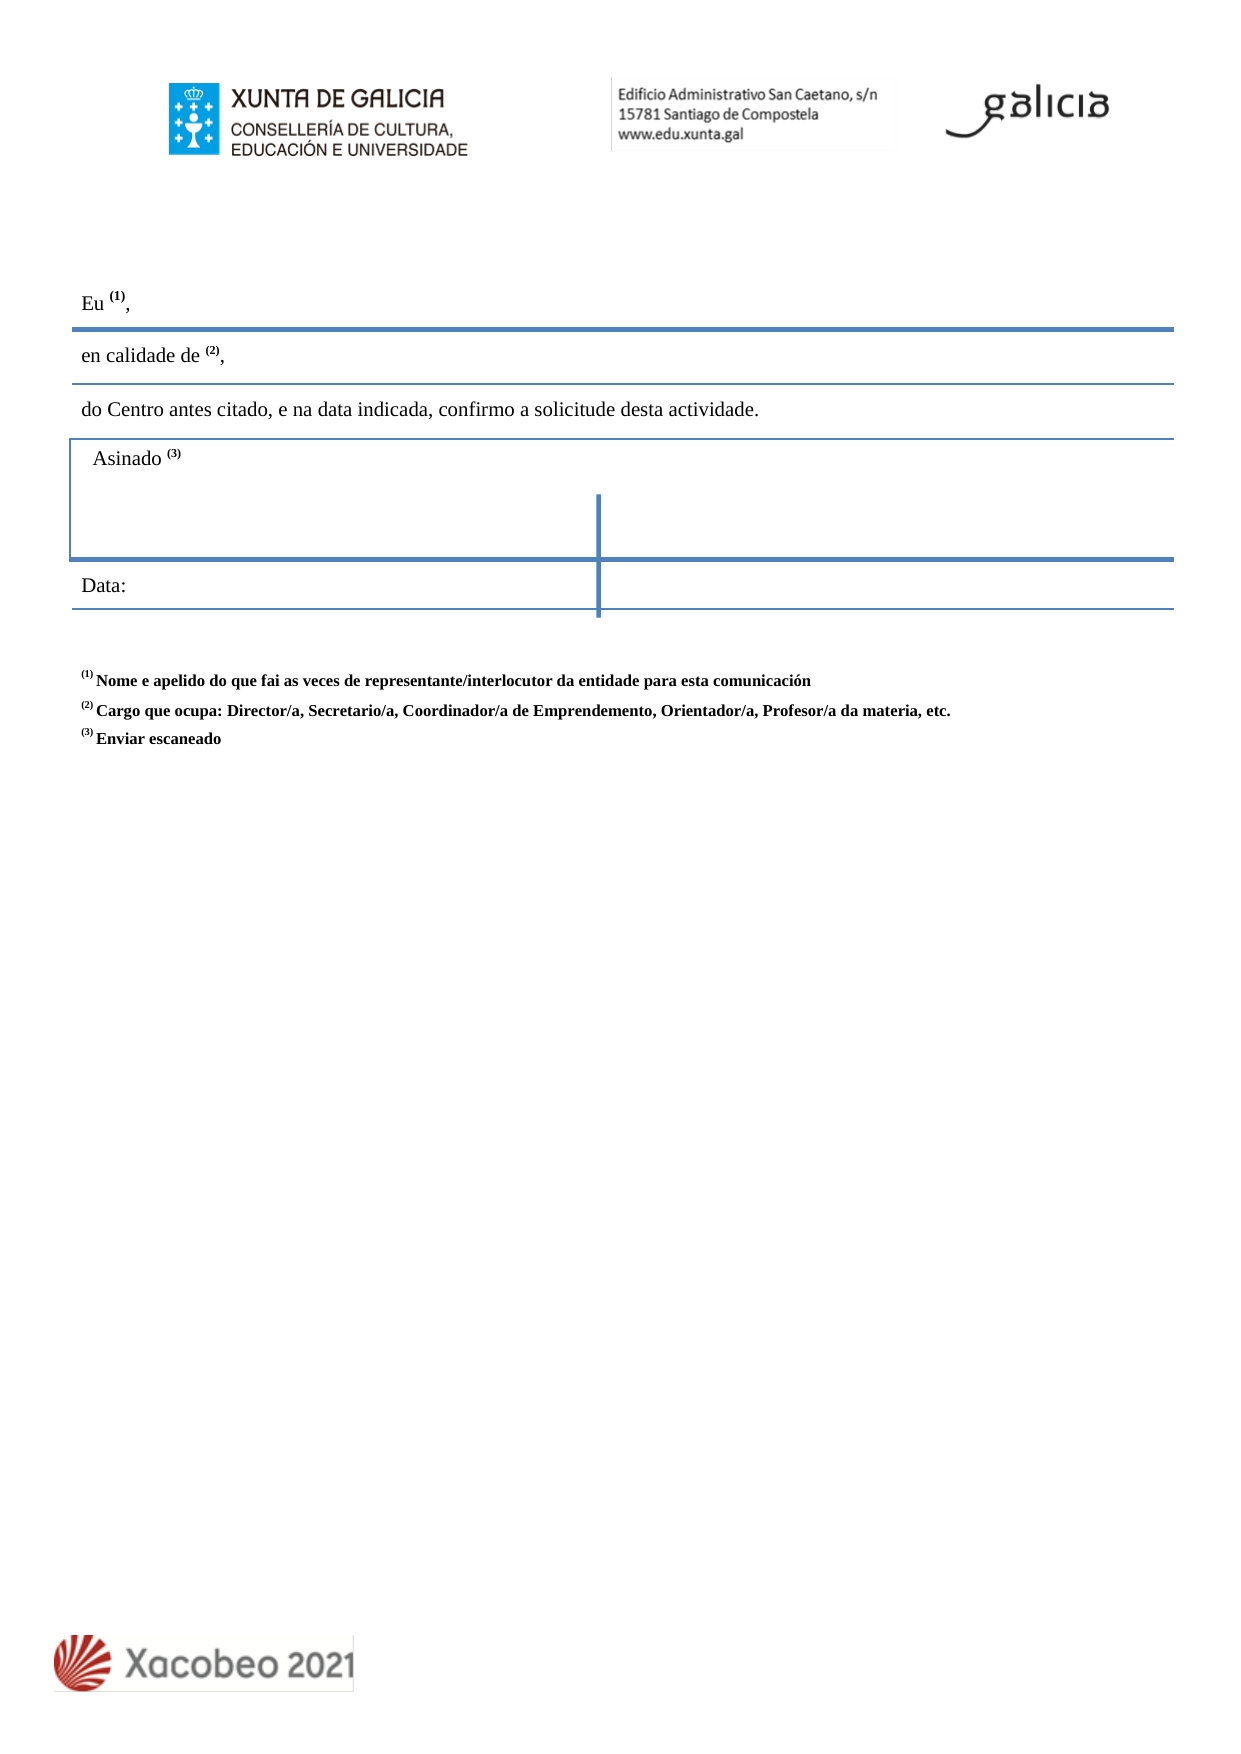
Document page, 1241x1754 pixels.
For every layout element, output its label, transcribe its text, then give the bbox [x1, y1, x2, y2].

picture [205, 103, 212, 111]
table_cell (1) Nome e apelido do que fai as veces de representante/interlocutor da entidade para esta comunicación (2) Cargo que ocupa: Director/a, Secretario/a, Coordinador/a de Emprendemento, Orientador/a, Profesor/a da materia, etc. (3) Enviar escaneado [70, 608, 1174, 887]
table_cell Asinado (3) [71, 440, 1174, 557]
picture [175, 119, 182, 126]
picture [205, 119, 212, 126]
picture [54, 1635, 355, 1695]
picture [168, 77, 1111, 156]
table_cell do Centro antes citado, e na data indicada, confirmo a solicitude desta actividade. [70, 383, 1174, 438]
table_cell en calidade de (2), [70, 327, 1174, 383]
picture [175, 134, 182, 142]
picture [175, 103, 182, 111]
picture [205, 134, 212, 142]
table_header Eu (1), [70, 281, 1174, 327]
picture [186, 103, 202, 147]
table_cell Data: [70, 562, 1174, 608]
